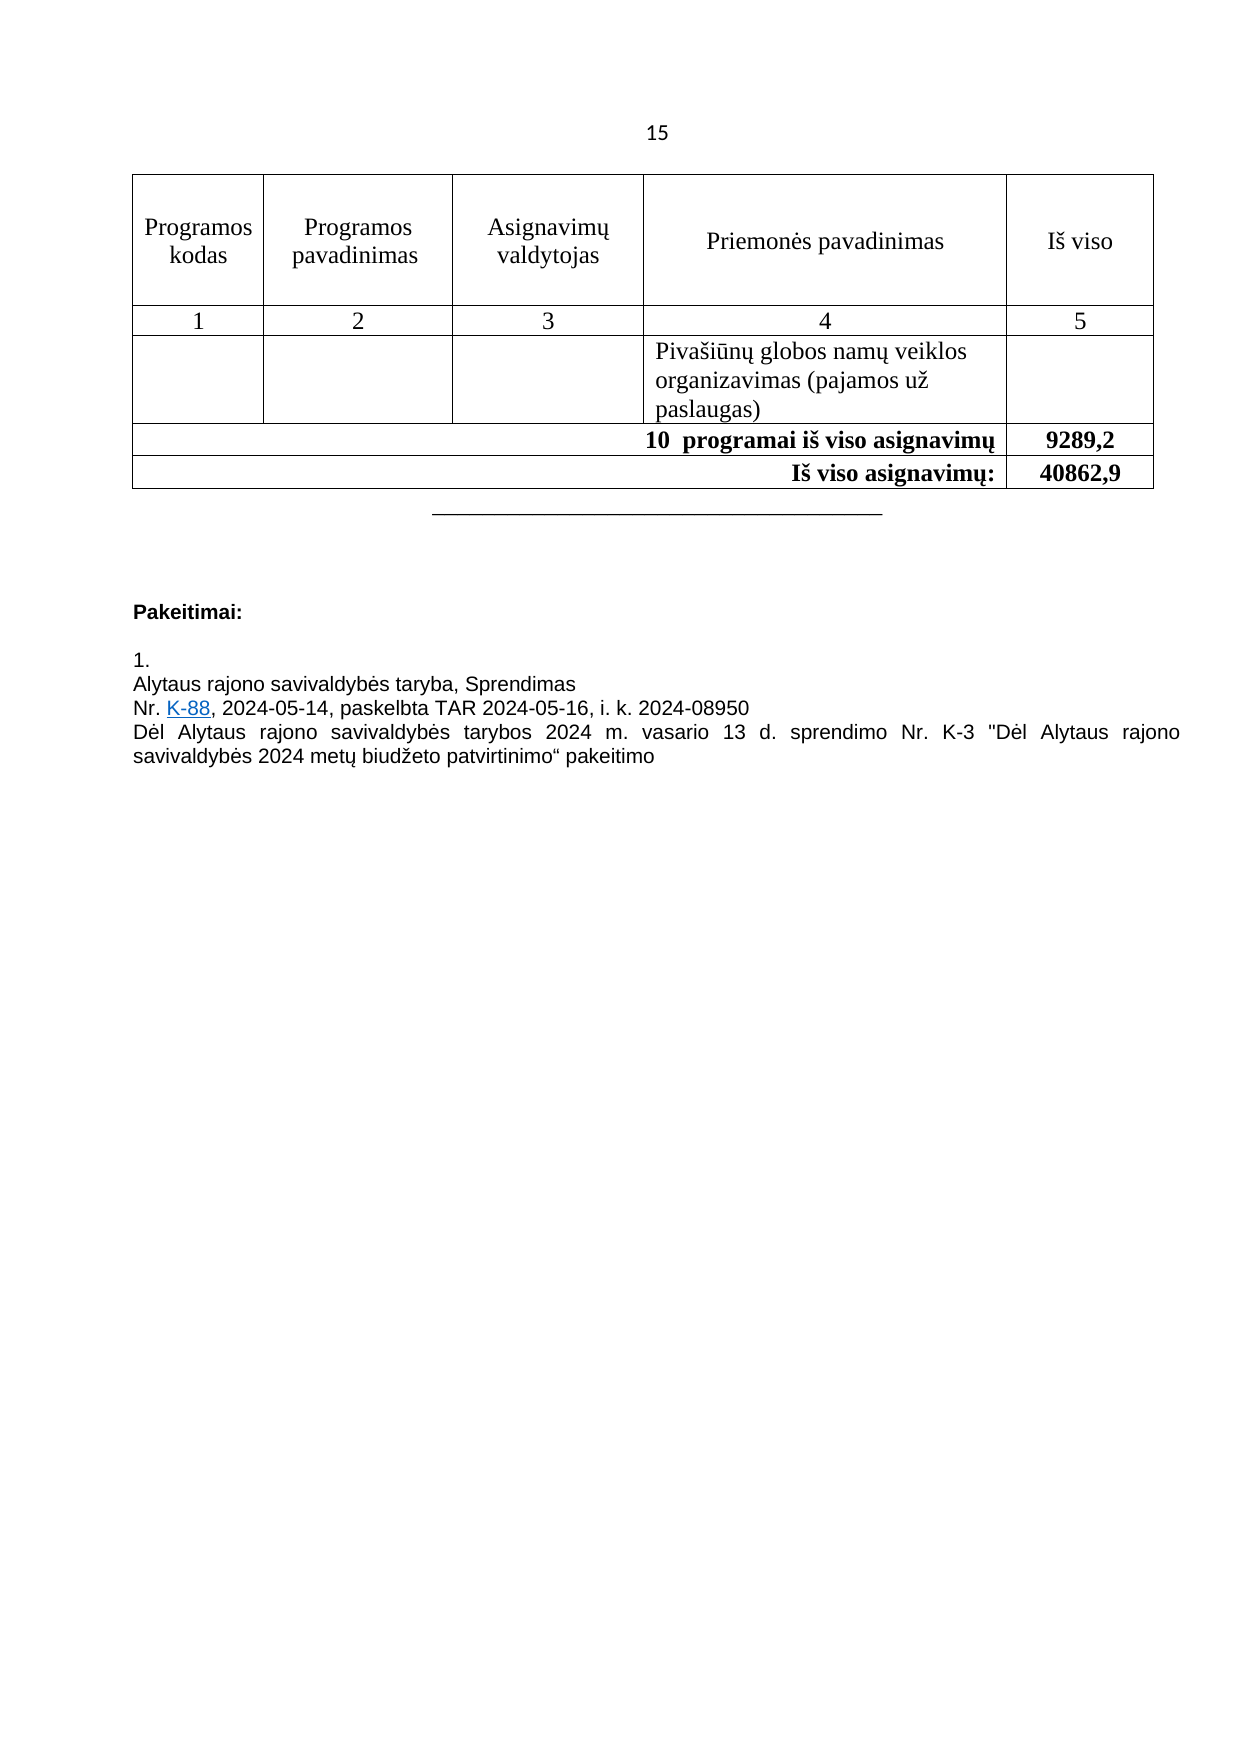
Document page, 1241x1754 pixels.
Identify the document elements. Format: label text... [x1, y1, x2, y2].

table_header Programos pavadinimas [264, 175, 452, 305]
table_cell 2 [264, 306, 452, 335]
table_cell 9289,2 [1007, 424, 1153, 455]
table_cell 1 [133, 306, 263, 335]
table_cell 3 [453, 306, 643, 335]
table_header Priemonės pavadinimas [644, 175, 1006, 305]
table_header Iš viso [1007, 175, 1153, 305]
table_cell 40862,9 [1007, 456, 1153, 488]
table_cell [264, 336, 452, 422]
text Nr. K-88, 2024-05-14, paskelbta TAR 2024-05-16, i. k. 2024-08950 [133, 696, 1181, 720]
table_cell 10 programai iš viso asignavimų [133, 424, 1006, 455]
table_cell Pivašiūnų globos namų veiklos organizavimas (pajamos už paslaugas) [644, 336, 1006, 422]
text Alytaus rajono savivaldybės taryba, Sprendimas [133, 672, 1181, 696]
text 1. [133, 648, 1181, 672]
text Dėl Alytaus rajono savivaldybės tarybos 2024 m. vasario 13 d. sprendimo Nr. K-3 "Dėl Alytaus rajono savivaldybės 2024 metų biudžeto patvirtinimo“ pakeitimo [133, 720, 1181, 768]
table_cell 4 [644, 306, 1006, 335]
table_cell [453, 336, 643, 422]
text Pakeitimai: [133, 600, 1181, 624]
table_cell Iš viso asignavimų: [133, 456, 1006, 488]
table_header Asignavimų valdytojas [453, 175, 643, 305]
table_cell [133, 336, 263, 422]
table_cell 5 [1007, 306, 1153, 335]
text ____________________________________ [133, 489, 1181, 518]
table_header Programos kodas [133, 175, 263, 305]
table_cell [1007, 336, 1153, 422]
